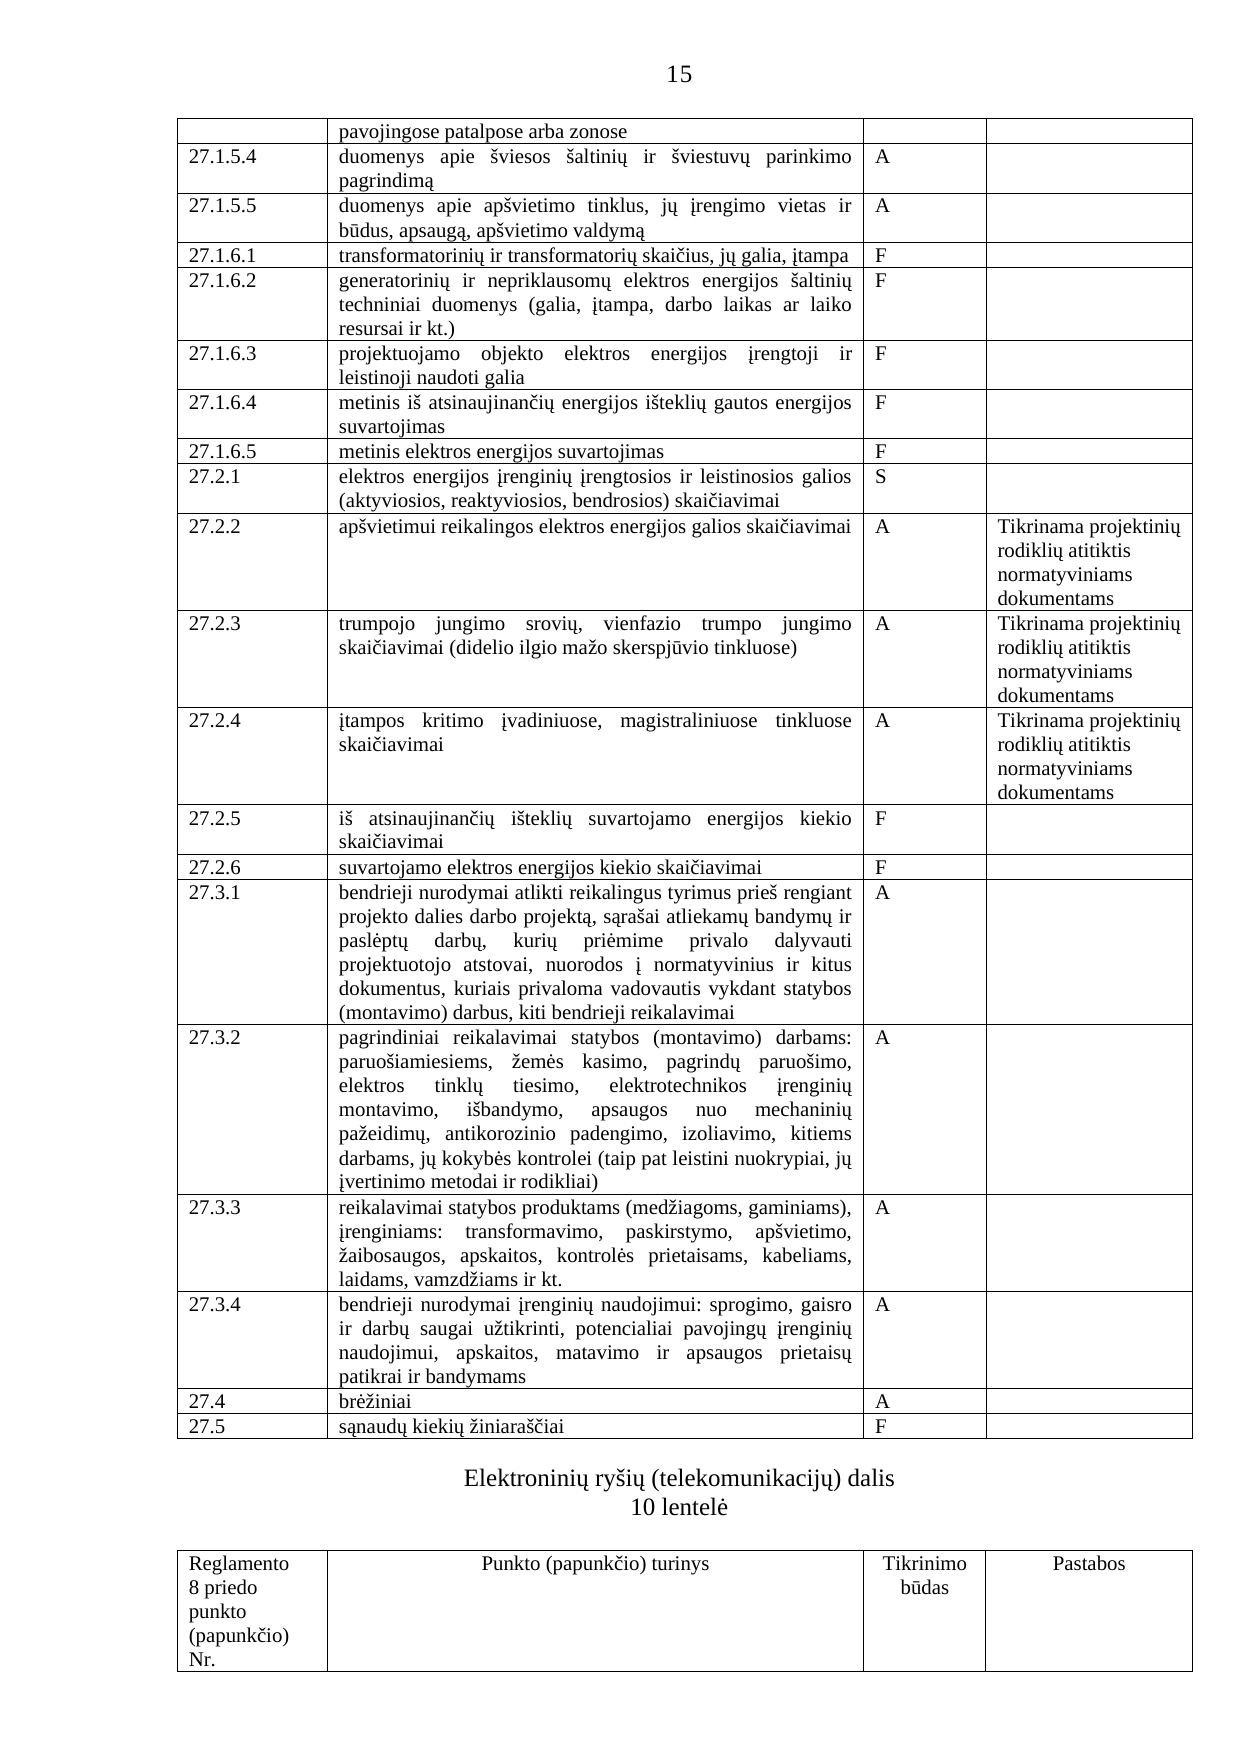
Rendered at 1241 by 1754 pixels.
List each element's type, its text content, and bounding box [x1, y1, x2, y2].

table_cell A [864, 1389, 986, 1413]
table_cell duomenys apie šviesos šaltinių ir šviestuvų parinkimo pagrindimą [328, 144, 863, 192]
table_cell 27.2.5 [178, 805, 327, 853]
table_cell 27.3.4 [178, 1292, 327, 1388]
table_cell [987, 464, 1192, 512]
table_cell [987, 439, 1192, 463]
table_cell F [864, 805, 986, 853]
table_cell A [864, 708, 986, 804]
table_cell [864, 119, 986, 143]
table_cell [987, 1414, 1192, 1438]
table_cell [987, 1195, 1192, 1291]
table_cell A [864, 880, 986, 1024]
table_cell F [864, 439, 986, 463]
table_cell sąnaudų kiekių žiniaraščiai [328, 1414, 863, 1438]
table_cell 27.1.5.5 [178, 194, 327, 242]
table_cell bendrieji nurodymai įrenginių naudojimui: sprogimo, gaisro ir darbų saugai užtikrinti, potencialiai pavojingų įrenginių naudojimui, apskaitos, matavimo ir apsaugos prietaisų patikrai ir bandymams [328, 1292, 863, 1388]
table_cell 27.2.3 [178, 611, 327, 707]
table_cell 27.1.6.2 [178, 268, 327, 340]
table_cell A [864, 514, 986, 610]
table_cell A [864, 1292, 986, 1388]
table_cell Tikrinama projektinių rodiklių atitiktis normatyviniams dokumentams [987, 611, 1192, 707]
text Elektroninių ryšių (telekomunikacijų) dalis [177, 1463, 1181, 1492]
table_cell 27.2.2 [178, 514, 327, 610]
table_cell Tikrinama projektinių rodiklių atitiktis normatyviniams dokumentams [987, 708, 1192, 804]
table_cell [987, 144, 1192, 192]
table_cell F [864, 243, 986, 267]
table_cell bendrieji nurodymai atlikti reikalingus tyrimus prieš rengiant projekto dalies darbo projektą, sąrašai atliekamų bandymų ir paslėptų darbų, kurių priėmime privalo dalyvauti projektuotojo atstovai, nuorodos į normatyvinius ir kitus dokumentus, kuriais privaloma vadovautis vykdant statybos (montavimo) darbus, kiti bendrieji reikalavimai [328, 880, 863, 1024]
table_cell elektros energijos įrenginių įrengtosios ir leistinosios galios (aktyviosios, reaktyviosios, bendrosios) skaičiavimai [328, 464, 863, 512]
table_cell [987, 194, 1192, 242]
table_cell F [864, 855, 986, 879]
table_cell 27.2.1 [178, 464, 327, 512]
table_cell transformatorinių ir transformatorių skaičius, jų galia, įtampa [328, 243, 863, 267]
table_cell F [864, 341, 986, 389]
table_cell iš atsinaujinančių išteklių suvartojamo energijos kiekio skaičiavimai [328, 805, 863, 853]
table_cell [987, 119, 1192, 143]
table_cell Tikrinama projektinių rodiklių atitiktis normatyviniams dokumentams [987, 514, 1192, 610]
table_cell [987, 805, 1192, 853]
table_cell A [864, 144, 986, 192]
table_cell [987, 390, 1192, 438]
table_cell projektuojamo objekto elektros energijos įrengtoji ir leistinoji naudoti galia [328, 341, 863, 389]
table_cell 27.5 [178, 1414, 327, 1438]
table_cell 27.4 [178, 1389, 327, 1413]
table_cell metinis iš atsinaujinančių energijos išteklių gautos energijos suvartojimas [328, 390, 863, 438]
table_cell 27.3.2 [178, 1025, 327, 1193]
table_header Pastabos [986, 1551, 1192, 1671]
table_cell A [864, 611, 986, 707]
table_cell [178, 119, 327, 143]
table_cell 27.2.4 [178, 708, 327, 804]
table_cell apšvietimui reikalingos elektros energijos galios skaičiavimai [328, 514, 863, 610]
table_cell A [864, 1195, 986, 1291]
table_cell F [864, 390, 986, 438]
table_cell 27.3.3 [178, 1195, 327, 1291]
table_cell A [864, 194, 986, 242]
table_cell [987, 243, 1192, 267]
table_cell suvartojamo elektros energijos kiekio skaičiavimai [328, 855, 863, 879]
table_cell metinis elektros energijos suvartojimas [328, 439, 863, 463]
table_cell 27.1.6.5 [178, 439, 327, 463]
table_cell trumpojo jungimo srovių, vienfazio trumpo jungimo skaičiavimai (didelio ilgio mažo skerspjūvio tinkluose) [328, 611, 863, 707]
table_cell [987, 855, 1192, 879]
table_cell [987, 268, 1192, 340]
table_cell 27.1.6.1 [178, 243, 327, 267]
table_cell 27.1.6.4 [178, 390, 327, 438]
table_cell pagrindiniai reikalavimai statybos (montavimo) darbams: paruošiamiesiems, žemės kasimo, pagrindų paruošimo, elektros tinklų tiesimo, elektrotechnikos įrenginių montavimo, išbandymo, apsaugos nuo mechaninių pažeidimų, antikorozinio padengimo, izoliavimo, kitiems darbams, jų kokybės kontrolei (taip pat leistini nuokrypiai, jų įvertinimo metodai ir rodikliai) [328, 1025, 863, 1193]
table_cell 27.1.6.3 [178, 341, 327, 389]
table_cell S [864, 464, 986, 512]
table_cell [987, 1389, 1192, 1413]
table_cell brėžiniai [328, 1389, 863, 1413]
table_cell įtampos kritimo įvadiniuose, magistraliniuose tinkluose skaičiavimai [328, 708, 863, 804]
table_cell 27.3.1 [178, 880, 327, 1024]
table_cell [987, 341, 1192, 389]
table_cell pavojingose patalpose arba zonose [328, 119, 863, 143]
table_cell duomenys apie apšvietimo tinklus, jų įrengimo vietas ir būdus, apsaugą, apšvietimo valdymą [328, 194, 863, 242]
text 10 lentelė [177, 1492, 1181, 1521]
table_header Tikrinimo būdas [864, 1551, 985, 1671]
table_cell reikalavimai statybos produktams (medžiagoms, gaminiams), įrenginiams: transformavimo, paskirstymo, apšvietimo, žaibosaugos, apskaitos, kontrolės prietaisams, kabeliams, laidams, vamzdžiams ir kt. [328, 1195, 863, 1291]
table_cell 27.2.6 [178, 855, 327, 879]
table_cell A [864, 1025, 986, 1193]
table_cell [987, 1292, 1192, 1388]
table_cell F [864, 268, 986, 340]
table_header Reglamento 8 priedo punkto (papunkčio) Nr. [178, 1551, 327, 1671]
table_header Punkto (papunkčio) turinys [328, 1551, 863, 1671]
table_cell [987, 880, 1192, 1024]
table_cell F [864, 1414, 986, 1438]
table_cell generatorinių ir nepriklausomų elektros energijos šaltinių techniniai duomenys (galia, įtampa, darbo laikas ar laiko resursai ir kt.) [328, 268, 863, 340]
table_cell 27.1.5.4 [178, 144, 327, 192]
table_cell [987, 1025, 1192, 1193]
